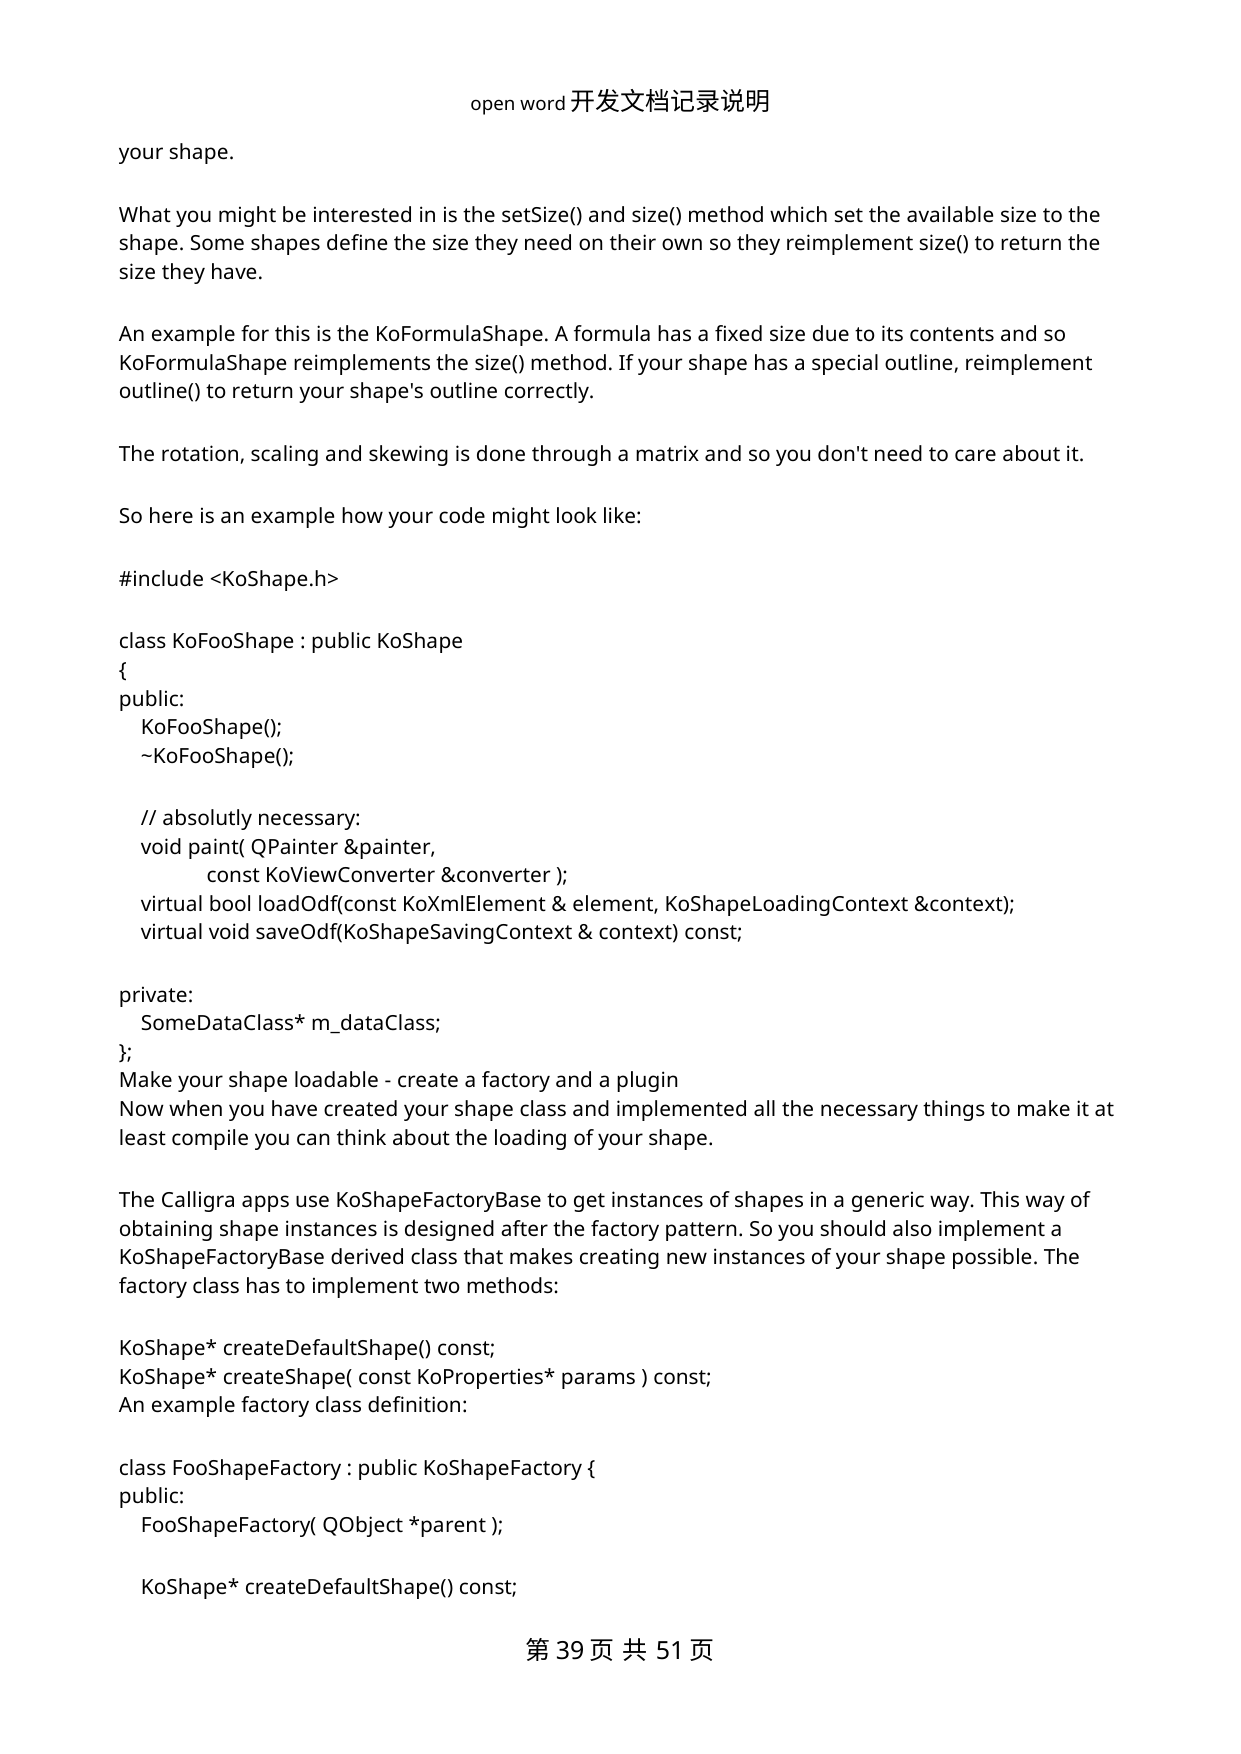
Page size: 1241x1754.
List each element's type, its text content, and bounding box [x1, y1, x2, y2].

text FooShapeFactory( QObject *parent ); [119, 1510, 1121, 1538]
text KoShape* createShape( const KoProperties* params ) const; [119, 1362, 1121, 1390]
text your shape. [119, 137, 1121, 166]
text SomeDataClass* m_dataClass; [119, 1008, 1121, 1037]
text public: [119, 1481, 1121, 1510]
text The rotation, scaling and skewing is done through a matrix and so you don't need to care about it. [119, 439, 1121, 467]
text class KoFooShape : public KoShape [119, 626, 1121, 655]
text private: [119, 980, 1121, 1008]
text An example for this is the KoFormulaShape. A formula has a fixed size due to its contents and so KoFormulaShape reimplements the size() method. If your shape has a special outline, reimplement outline() to return your shape's outline correctly. [119, 319, 1121, 405]
text const KoViewConverter &converter ); [119, 860, 1121, 889]
text ~KoFooShape(); [119, 741, 1121, 769]
text An example factory class definition: [119, 1390, 1121, 1419]
text So here is an example how your code might look like: [119, 501, 1121, 530]
text public: [119, 683, 1121, 712]
text The Calligra apps use KoShapeFactoryBase to get instances of shapes in a generic way. This way of obtaining shape instances is designed after the factory pattern. So you should also implement a KoShapeFactoryBase derived class that makes creating new instances of your shape possible. The factory class has to implement two methods: [119, 1185, 1121, 1299]
text KoShape* createDefaultShape() const; [119, 1333, 1121, 1362]
text // absolutly necessary: [119, 803, 1121, 832]
text }; [119, 1037, 1121, 1065]
text What you might be interested in is the setSize() and size() method which set the available size to the shape. Some shapes define the size they need on their own so they reimplement size() to return the size they have. [119, 200, 1121, 285]
text class FooShapeFactory : public KoShapeFactory { [119, 1453, 1121, 1481]
text { [119, 655, 1121, 683]
text virtual bool loadOdf(const KoXmlElement & element, KoShapeLoadingContext &context); [119, 889, 1121, 917]
text Now when you have created your shape class and implemented all the necessary things to make it at least compile you can think about the loading of your shape. [119, 1094, 1121, 1151]
text virtual void saveOdf(KoShapeSavingContext & context) const; [119, 917, 1121, 946]
text void paint( QPainter &painter, [119, 832, 1121, 860]
text KoFooShape(); [119, 712, 1121, 741]
text Make your shape loadable - create a factory and a plugin [119, 1065, 1121, 1094]
text KoShape* createDefaultShape() const; [119, 1572, 1121, 1601]
text #include <KoShape.h> [119, 564, 1121, 592]
